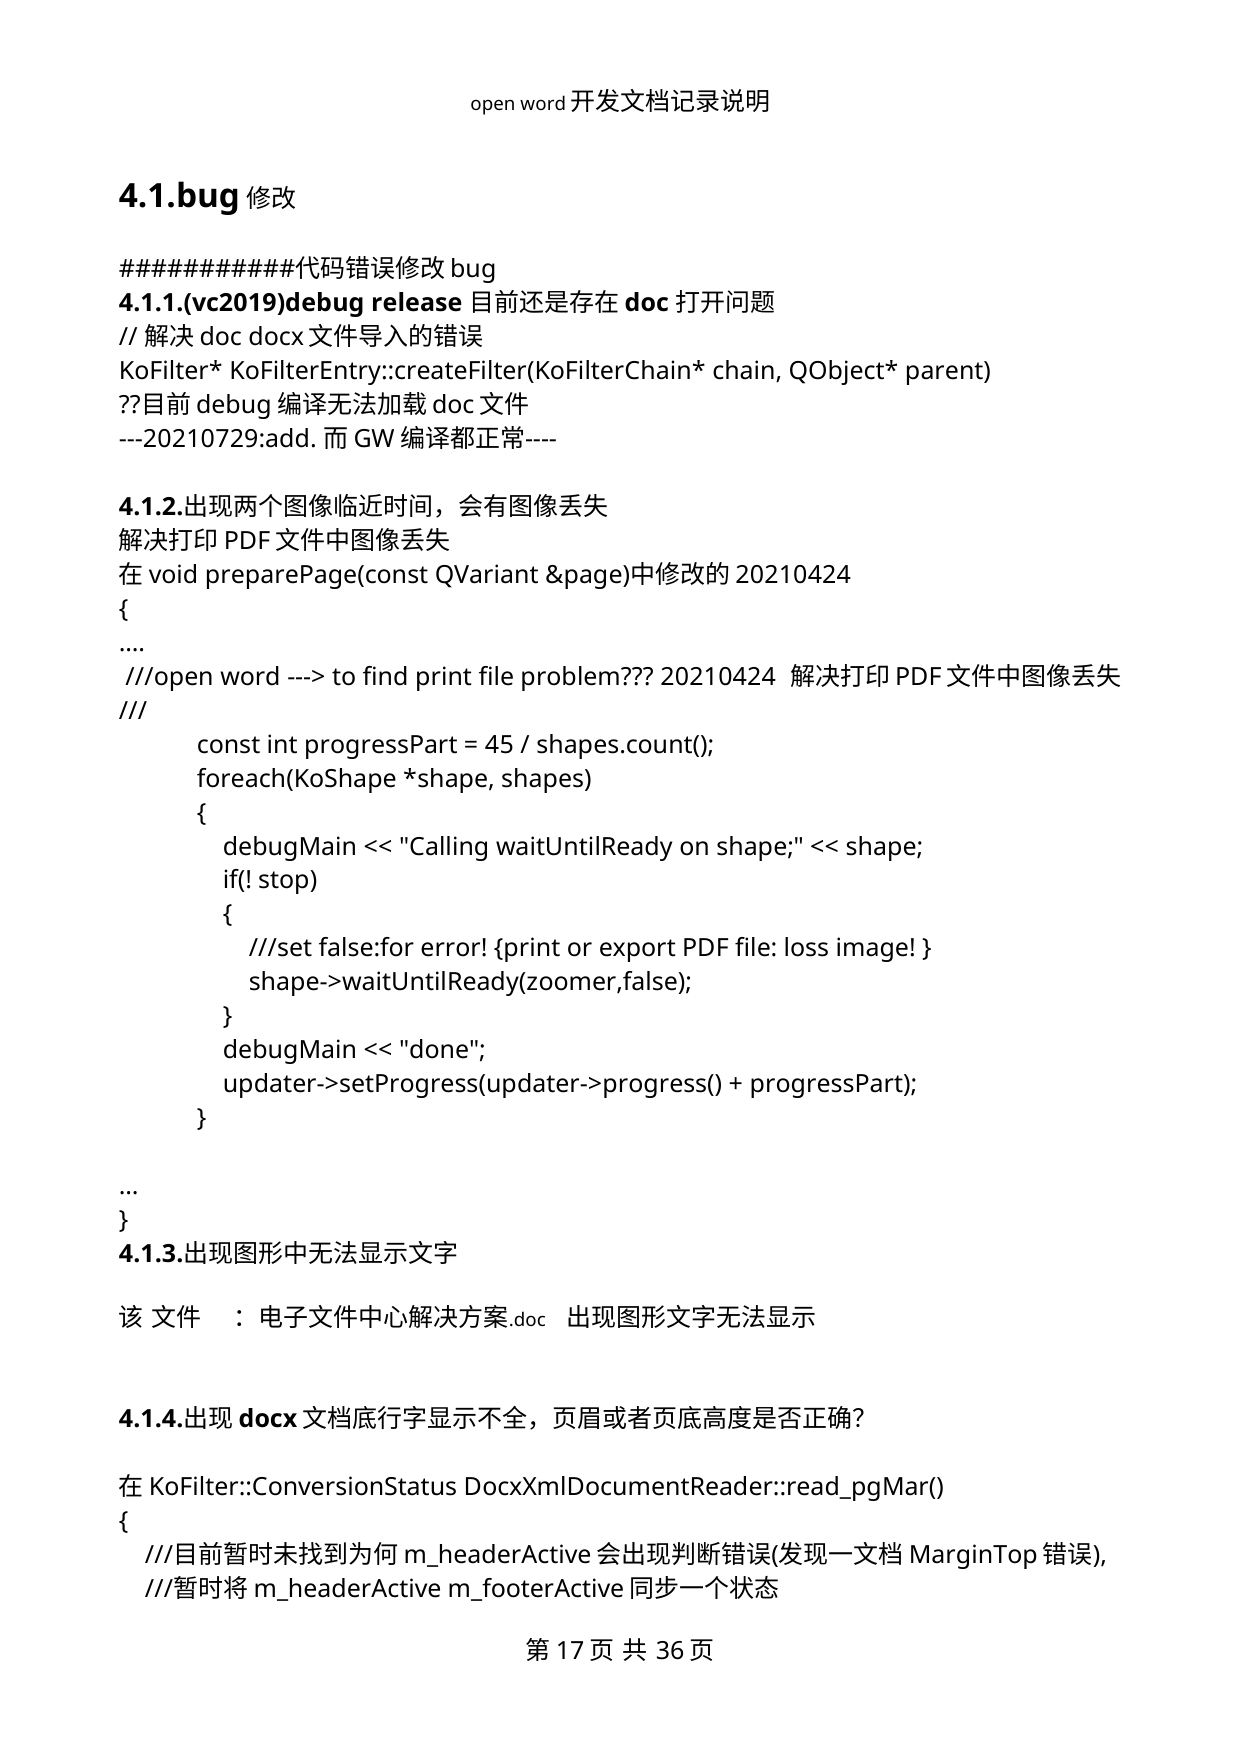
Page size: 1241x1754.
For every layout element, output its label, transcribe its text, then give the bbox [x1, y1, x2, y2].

text { [119, 1503, 1121, 1537]
subtitle 出现两个图像临近时间，会有图像丢失 [119, 489, 1121, 523]
text ///set false:for error! {print or export PDF file: loss image! } [119, 930, 1121, 964]
text updater->setProgress(updater->progress() + progressPart); [119, 1066, 1121, 1100]
text } [119, 1202, 1121, 1236]
subtitle 出现docx文档底行字显示不全，页眉或者页底高度是否正确？ [119, 1401, 1121, 1435]
text if(! stop) [119, 862, 1121, 896]
text debugMain << "done"; [119, 1032, 1121, 1066]
text 该 文件 ：电子文件中心解决方案.doc 出现图形文字无法显示 [119, 1304, 1121, 1333]
text ??目前debug编译无法加载doc文件 [119, 387, 1121, 421]
text KoFilter* KoFilterEntry::createFilter(KoFilterChain* chain, QObject* parent) [119, 353, 1121, 387]
text 解决打印PDF文件中图像丢失 [119, 523, 1121, 557]
text 在KoFilter::ConversionStatus DocxXmlDocumentReader::read_pgMar() [119, 1469, 1121, 1503]
text const int progressPart = 45 / shapes.count(); [119, 727, 1121, 761]
text { [119, 794, 1121, 828]
subtitle (vc2019)debug release 目前还是存在doc 打开问题 [119, 285, 1121, 319]
text ///open word ---> to find print file problem??? 20210424 解决打印PDF文件中图像丢失/// [119, 659, 1121, 727]
text ###########代码错误修改bug [119, 251, 1121, 285]
text { [119, 896, 1121, 930]
text shape->waitUntilReady(zoomer,false); [119, 964, 1121, 998]
text foreach(KoShape *shape, shapes) [119, 761, 1121, 794]
text } [119, 998, 1121, 1032]
text debugMain << "Calling waitUntilReady on shape;" << shape; [119, 828, 1121, 862]
text ///目前暂时未找到为何m_headerActive会出现判断错误(发现一文档MarginTop错误), [119, 1537, 1121, 1571]
subtitle bug修改 [119, 171, 1121, 217]
text .... [119, 625, 1121, 659]
text // 解决doc docx文件导入的错误 [119, 319, 1121, 353]
subtitle 出现图形中无法显示文字 [119, 1236, 1121, 1270]
text { [119, 591, 1121, 625]
text 在void preparePage(const QVariant &page)中修改的20210424 [119, 557, 1121, 591]
text ... [119, 1168, 1121, 1202]
text ---20210729:add. 而GW编译都正常---- [119, 421, 1121, 455]
text ///暂时将m_headerActive m_footerActive同步一个状态 [119, 1571, 1121, 1604]
text } [119, 1100, 1121, 1134]
